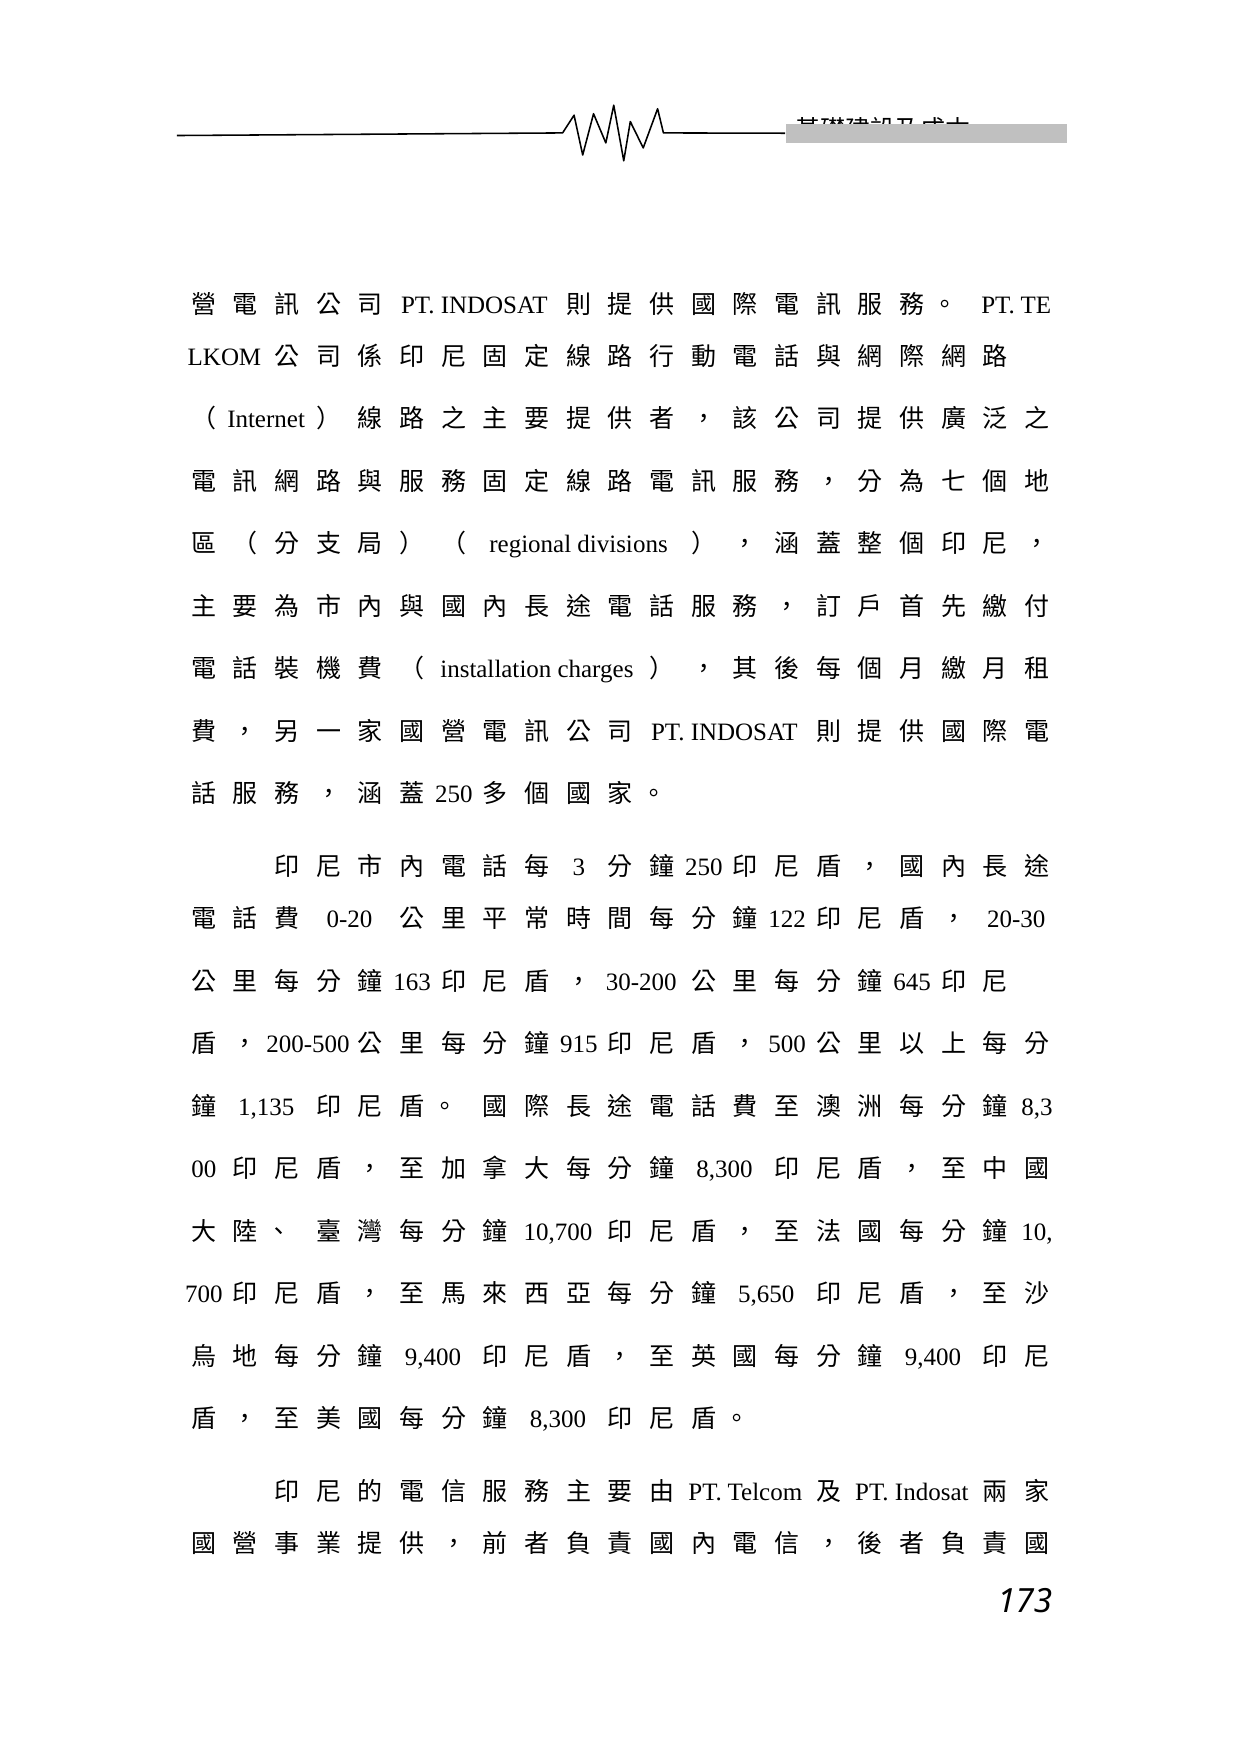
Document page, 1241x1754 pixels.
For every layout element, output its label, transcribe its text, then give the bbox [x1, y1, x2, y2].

text 印尼市內電話每3分鐘250印尼盾，國內長途電話費0-20公里平常時間每分鐘122印尼盾，20-30公里每分鐘163印尼盾，30-200公里每分鐘645印尼盾，200-500公里每分鐘915印尼盾，500公里以上每分鐘1,135印尼盾。國際長途電話費至澳洲每分鐘8,300印尼盾，至加拿大每分鐘8,300印尼盾，至中國大陸、臺灣每分鐘10,700印尼盾，至法國每分鐘10,700印尼盾，至馬來西亞每分鐘5,650印尼盾，至沙烏地每分鐘9,400印尼盾，至英國每分鐘9,400印尼盾，至美國每分鐘8,300印尼盾。 [183, 813, 1058, 1438]
text 營電訊公司PT. INDOSAT則提供國際電訊服務。PT. TELKOM公司係印尼固定線路行動電話與網際網路（Internet）線路之主要提供者，該公司提供廣泛之電訊網路與服務固定線路電訊服務，分為七個地區（分支局）（regional divisions），涵蓋整個印尼，主要為市內與國內長途電話服務，訂戶首先繳付電話裝機費（installation charges），其後每個月繳月租費，另一家國營電訊公司PT. INDOSAT則提供國際電話服務，涵蓋250多個國家。 [183, 250, 1058, 813]
text 印尼的電信服務主要由PT. Telcom及PT. Indosat兩家國營事業提供，前者負責國內電信，後者負責國 [183, 1438, 1058, 1563]
